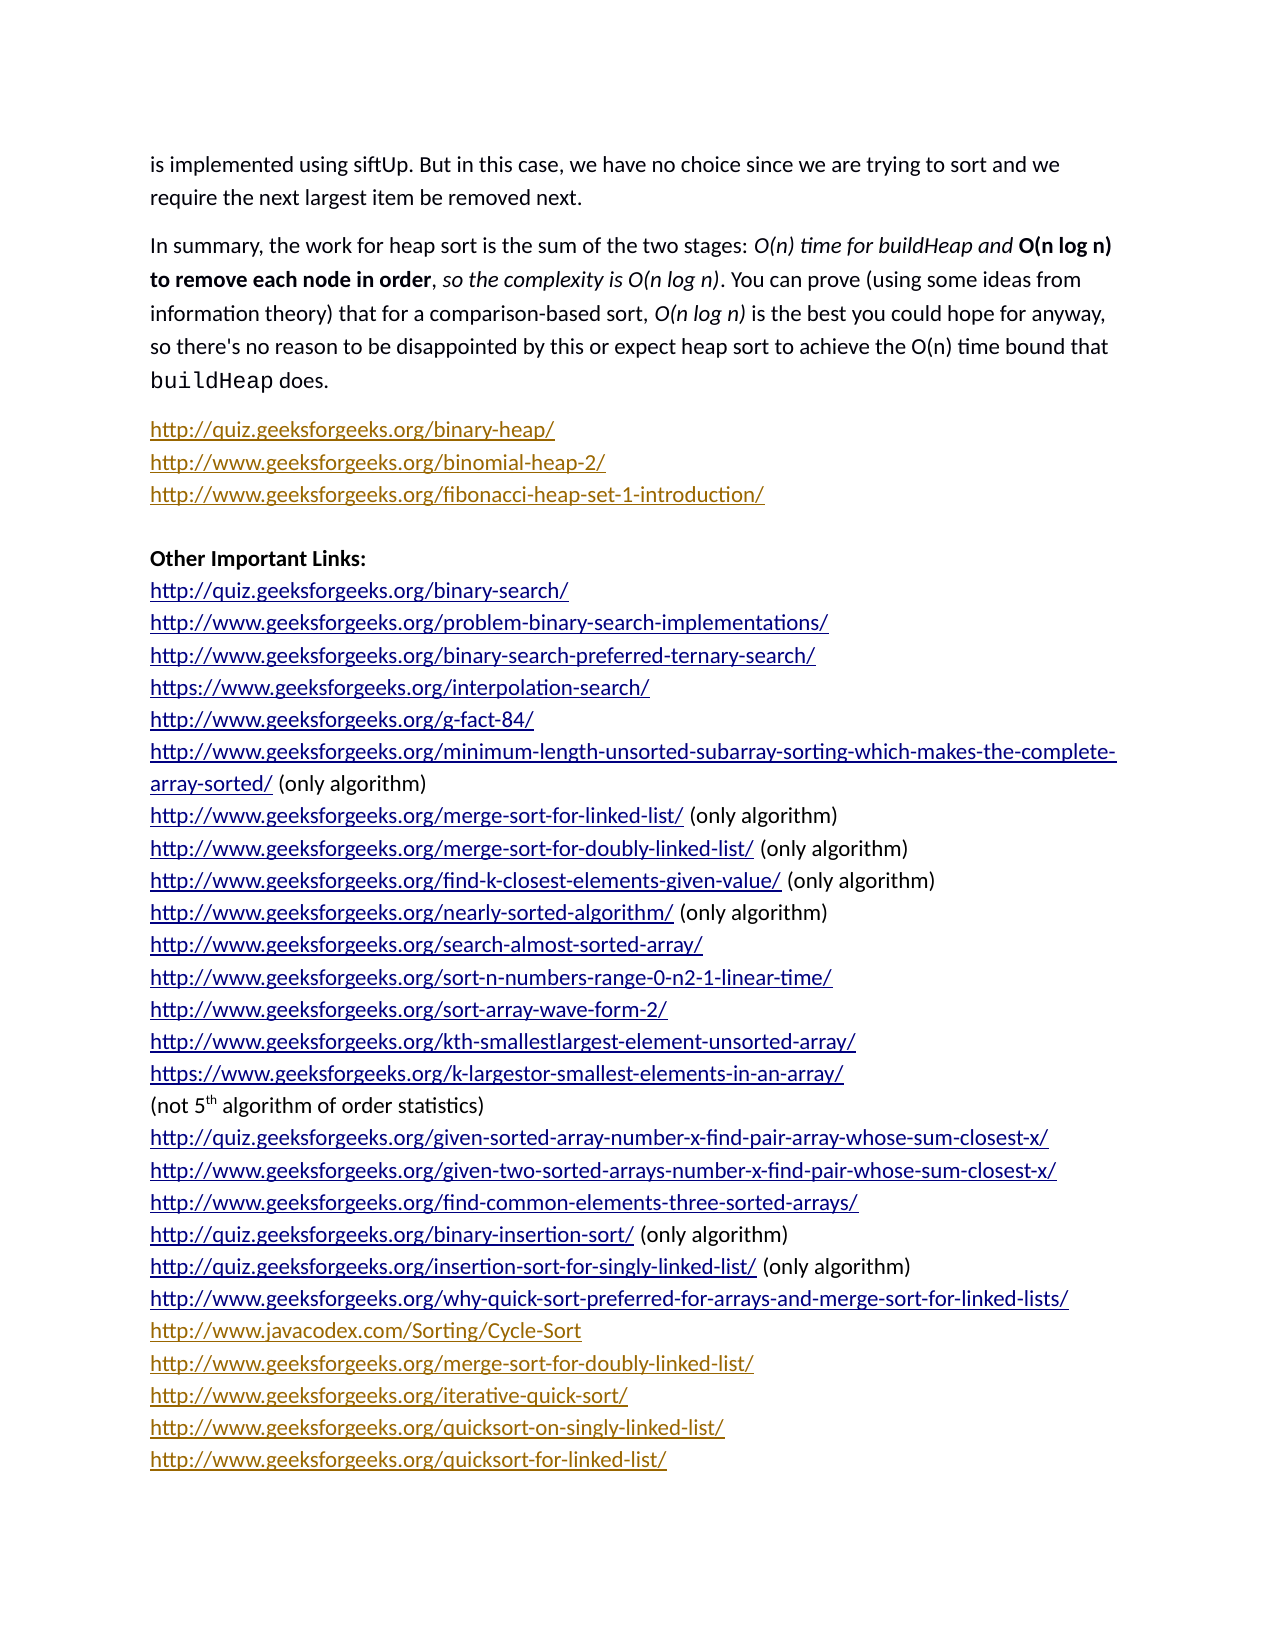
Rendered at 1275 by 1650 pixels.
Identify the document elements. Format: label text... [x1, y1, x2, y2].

list http://www.geeksforgeeks.org/minimum-length-unsorted-subarray-sorting-which-makes-the-complete-array-sorted/ (only algorithm) [150, 737, 1125, 797]
list http://www.geeksforgeeks.org/quicksort-on-singly-linked-list/ [150, 1413, 1125, 1441]
list (not 5th algorithm of order statistics) [150, 1091, 1125, 1119]
list http://quiz.geeksforgeeks.org/given-sorted-array-number-x-find-pair-array-whose-sum-closest-x/ [150, 1123, 1125, 1152]
list http://www.geeksforgeeks.org/find-k-closest-elements-given-value/ (only algorithm) [150, 866, 1125, 894]
list Other Important Links: [150, 544, 1125, 572]
list http://www.geeksforgeeks.org/problem-binary-search-implementations/ [150, 608, 1125, 637]
list http://www.geeksforgeeks.org/given-two-sorted-arrays-number-x-find-pair-whose-sum-closest-x/ [150, 1156, 1125, 1184]
list http://quiz.geeksforgeeks.org/binary-search/ [150, 576, 1125, 604]
list http://www.geeksforgeeks.org/nearly-sorted-algorithm/ (only algorithm) [150, 898, 1125, 926]
list http://www.geeksforgeeks.org/merge-sort-for-doubly-linked-list/ [150, 1349, 1125, 1377]
list http://www.geeksforgeeks.org/merge-sort-for-doubly-linked-list/ (only algorithm) [150, 834, 1125, 862]
list http://quiz.geeksforgeeks.org/binary-heap/ [150, 415, 1125, 443]
list http://www.geeksforgeeks.org/binary-search-preferred-ternary-search/ [150, 641, 1125, 669]
list http://www.geeksforgeeks.org/iterative-quick-sort/ [150, 1381, 1125, 1409]
list http://www.geeksforgeeks.org/search-almost-sorted-array/ [150, 930, 1125, 958]
list https://www.geeksforgeeks.org/interpolation-search/ [150, 673, 1125, 701]
list http://www.geeksforgeeks.org/binomial-heap-2/ [150, 448, 1125, 476]
list http://www.geeksforgeeks.org/quicksort-for-linked-list/ [150, 1445, 1125, 1473]
list https://www.geeksforgeeks.org/k-largestor-smallest-elements-in-an-array/ [150, 1059, 1125, 1087]
list http://www.javacodex.com/Sorting/Cycle-Sort [150, 1317, 1125, 1345]
list http://www.geeksforgeeks.org/g-fact-84/ [150, 705, 1125, 733]
text is implemented using siftUp. But in this case, we have no choice since we are trying to sort and we require the next largest item be removed next. [150, 150, 1125, 212]
list http://quiz.geeksforgeeks.org/insertion-sort-for-singly-linked-list/ (only algorithm) [150, 1252, 1125, 1280]
list http://www.geeksforgeeks.org/find-common-elements-three-sorted-arrays/ [150, 1188, 1125, 1216]
list http://www.geeksforgeeks.org/sort-array-wave-form-2/ [150, 995, 1125, 1023]
list http://www.geeksforgeeks.org/fibonacci-heap-set-1-introduction/ [150, 480, 1125, 508]
list http://www.geeksforgeeks.org/merge-sort-for-linked-list/ (only algorithm) [150, 802, 1125, 830]
list http://www.geeksforgeeks.org/kth-smallestlargest-element-unsorted-array/ [150, 1027, 1125, 1055]
list http://quiz.geeksforgeeks.org/binary-insertion-sort/ (only algorithm) [150, 1220, 1125, 1248]
list http://www.geeksforgeeks.org/why-quick-sort-preferred-for-arrays-and-merge-sort-for-linked-lists/ [150, 1284, 1125, 1312]
list http://www.geeksforgeeks.org/sort-n-numbers-range-0-n2-1-linear-time/ [150, 963, 1125, 991]
text In summary, the work for heap sort is the sum of the two stages: O(n) time for buildHeap and O(n log n) to remove each node in order, so the complexity is O(n log n). You can prove (using some ideas from information theory) that for a comparison-based sort, O(n log n) is the best you could hope for anyway, so there's no reason to be disappointed by this or expect heap sort to achieve the O(n) time bound that buildHeap does. [150, 232, 1125, 395]
